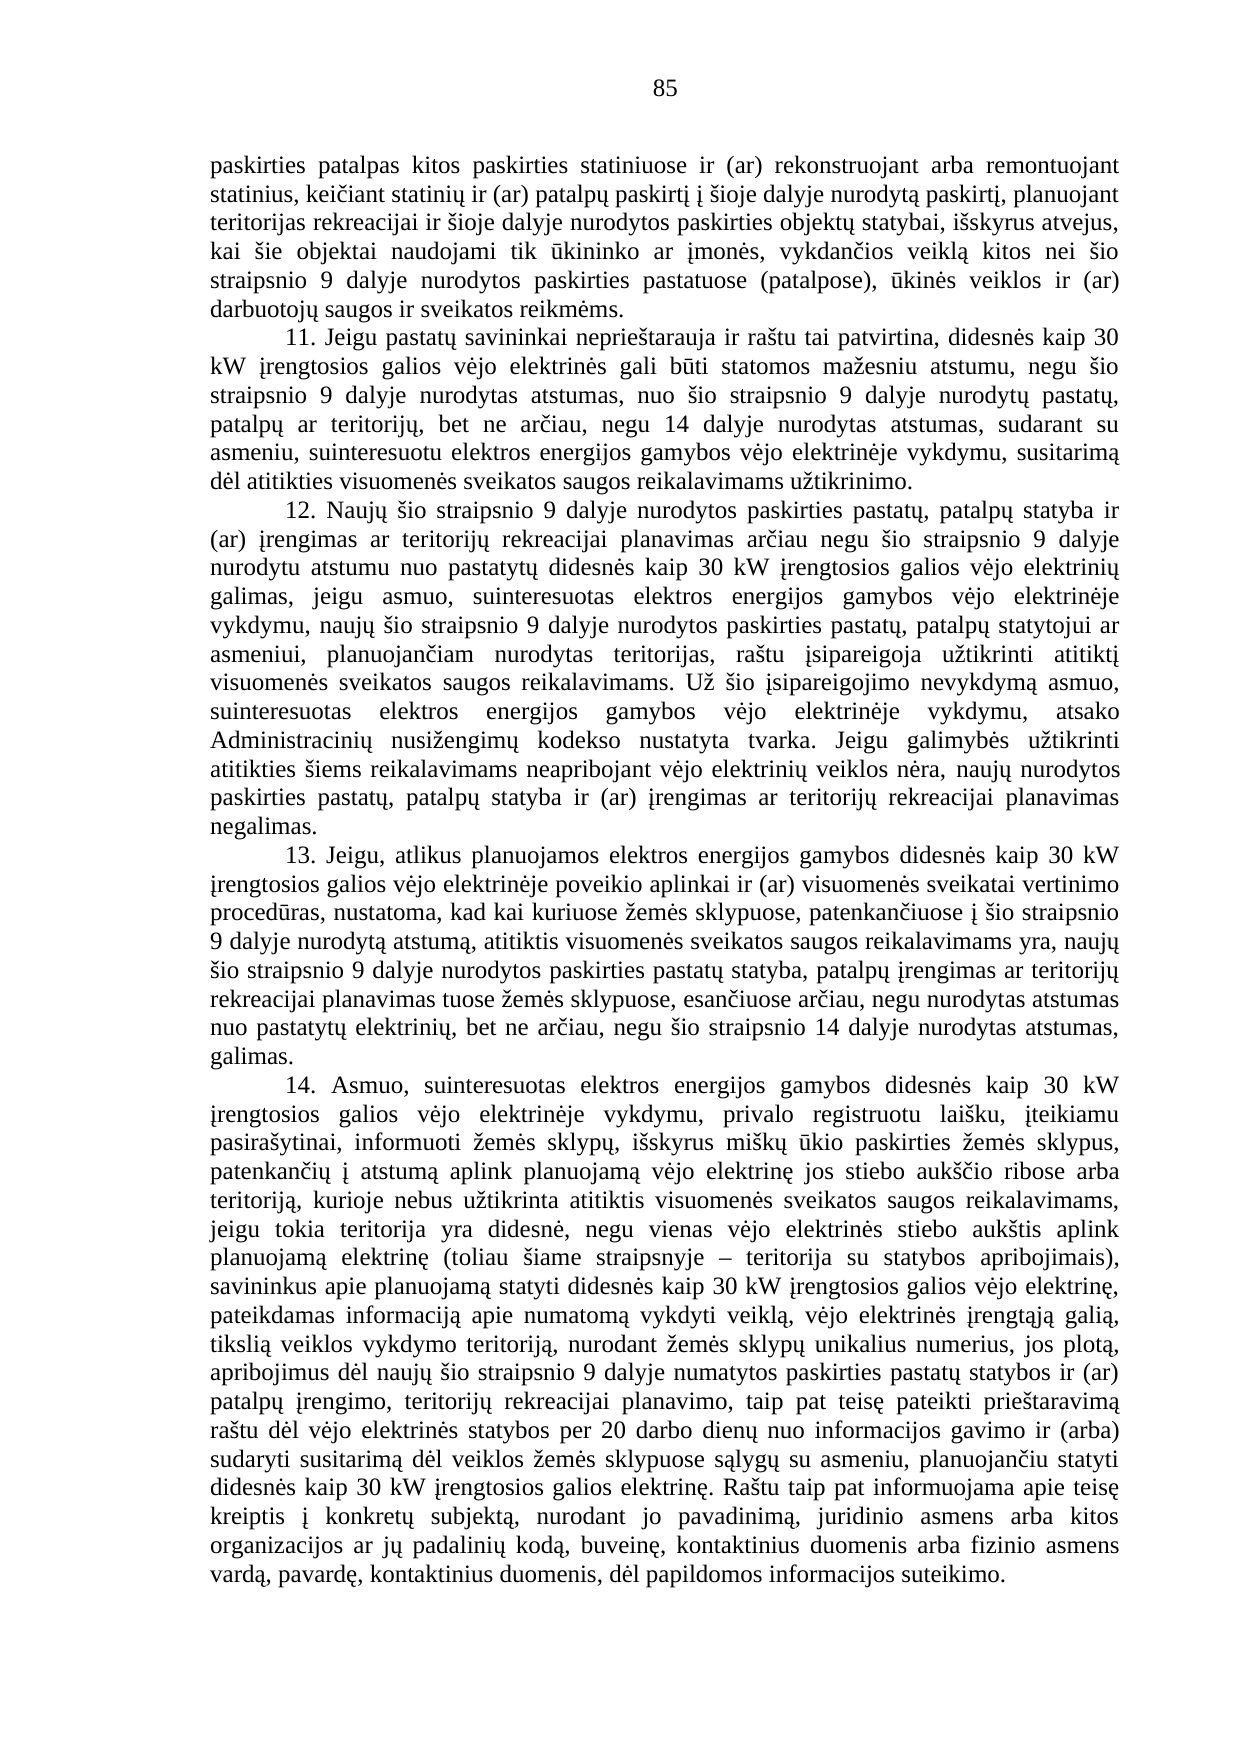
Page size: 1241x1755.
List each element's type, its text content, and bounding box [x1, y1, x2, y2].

text paskirties patalpas kitos paskirties statiniuose ir (ar) rekonstruojant arba remontuojant statinius, keičiant statinių ir (ar) patalpų paskirtį į šioje dalyje nurodytą paskirtį, planuojant teritorijas rekreacijai ir šioje dalyje nurodytos paskirties objektų statybai, išskyrus atvejus, kai šie objektai naudojami tik ūkininko ar įmonės, vykdančios veiklą kitos nei šio straipsnio 9 dalyje nurodytos paskirties pastatuose (patalpose), ūkinės veiklos ir (ar) darbuotojų saugos ir sveikatos reikmėms. [210, 150, 1120, 322]
text 11. Jeigu pastatų savininkai neprieštarauja ir raštu tai patvirtina, didesnės kaip 30 kW įrengtosios galios vėjo elektrinės gali būti statomos mažesniu atstumu, negu šio straipsnio 9 dalyje nurodytas atstumas, nuo šio straipsnio 9 dalyje nurodytų pastatų, patalpų ar teritorijų, bet ne arčiau, negu 14 dalyje nurodytas atstumas, sudarant su asmeniu, suinteresuotu elektros energijos gamybos vėjo elektrinėje vykdymu, susitarimą dėl atitikties visuomenės sveikatos saugos reikalavimams užtikrinimo. [210, 322, 1120, 495]
text 12. Naujų šio straipsnio 9 dalyje nurodytos paskirties pastatų, patalpų statyba ir (ar) įrengimas ar teritorijų rekreacijai planavimas arčiau negu šio straipsnio 9 dalyje nurodytu atstumu nuo pastatytų didesnės kaip 30 kW įrengtosios galios vėjo elektrinių galimas, jeigu asmuo, suinteresuotas elektros energijos gamybos vėjo elektrinėje vykdymu, naujų šio straipsnio 9 dalyje nurodytos paskirties pastatų, patalpų statytojui ar asmeniui, planuojančiam nurodytas teritorijas, raštu įsipareigoja užtikrinti atitiktį visuomenės sveikatos saugos reikalavimams. Už šio įsipareigojimo nevykdymą asmuo, suinteresuotas elektros energijos gamybos vėjo elektrinėje vykdymu, atsako Administracinių nusižengimų kodekso nustatyta tvarka. Jeigu galimybės užtikrinti atitikties šiems reikalavimams neapribojant vėjo elektrinių veiklos nėra, naujų nurodytos paskirties pastatų, patalpų statyba ir (ar) įrengimas ar teritorijų rekreacijai planavimas negalimas. [210, 495, 1120, 840]
text 13. Jeigu, atlikus planuojamos elektros energijos gamybos didesnės kaip 30 kW įrengtosios galios vėjo elektrinėje poveikio aplinkai ir (ar) visuomenės sveikatai vertinimo procedūras, nustatoma, kad kai kuriuose žemės sklypuose, patenkančiuose į šio straipsnio 9 dalyje nurodytą atstumą, atitiktis visuomenės sveikatos saugos reikalavimams yra, naujų šio straipsnio 9 dalyje nurodytos paskirties pastatų statyba, patalpų įrengimas ar teritorijų rekreacijai planavimas tuose žemės sklypuose, esančiuose arčiau, negu nurodytas atstumas nuo pastatytų elektrinių, bet ne arčiau, negu šio straipsnio 14 dalyje nurodytas atstumas, galimas. [210, 840, 1120, 1070]
text 14. Asmuo, suinteresuotas elektros energijos gamybos didesnės kaip 30 kW įrengtosios galios vėjo elektrinėje vykdymu, privalo registruotu laišku, įteikiamu pasirašytinai, informuoti žemės sklypų, išskyrus miškų ūkio paskirties žemės sklypus, patenkančių į atstumą aplink planuojamą vėjo elektrinę jos stiebo aukščio ribose arba teritoriją, kurioje nebus užtikrinta atitiktis visuomenės sveikatos saugos reikalavimams, jeigu tokia teritorija yra didesnė, negu vienas vėjo elektrinės stiebo aukštis aplink planuojamą elektrinę (toliau šiame straipsnyje – teritorija su statybos apribojimais), savininkus apie planuojamą statyti didesnės kaip 30 kW įrengtosios galios vėjo elektrinę, pateikdamas informaciją apie numatomą vykdyti veiklą, vėjo elektrinės įrengtąją galią, tikslią veiklos vykdymo teritoriją, nurodant žemės sklypų unikalius numerius, jos plotą, apribojimus dėl naujų šio straipsnio 9 dalyje numatytos paskirties pastatų statybos ir (ar) patalpų įrengimo, teritorijų rekreacijai planavimo, taip pat teisę pateikti prieštaravimą raštu dėl vėjo elektrinės statybos per 20 darbo dienų nuo informacijos gavimo ir (arba) sudaryti susitarimą dėl veiklos žemės sklypuose sąlygų su asmeniu, planuojančiu statyti didesnės kaip 30 kW įrengtosios galios elektrinę. Raštu taip pat informuojama apie teisę kreiptis į konkretų subjektą, nurodant jo pavadinimą, juridinio asmens arba kitos organizacijos ar jų padalinių kodą, buveinę, kontaktinius duomenis arba fizinio asmens vardą, pavardę, kontaktinius duomenis, dėl papildomos informacijos suteikimo. [210, 1070, 1120, 1587]
